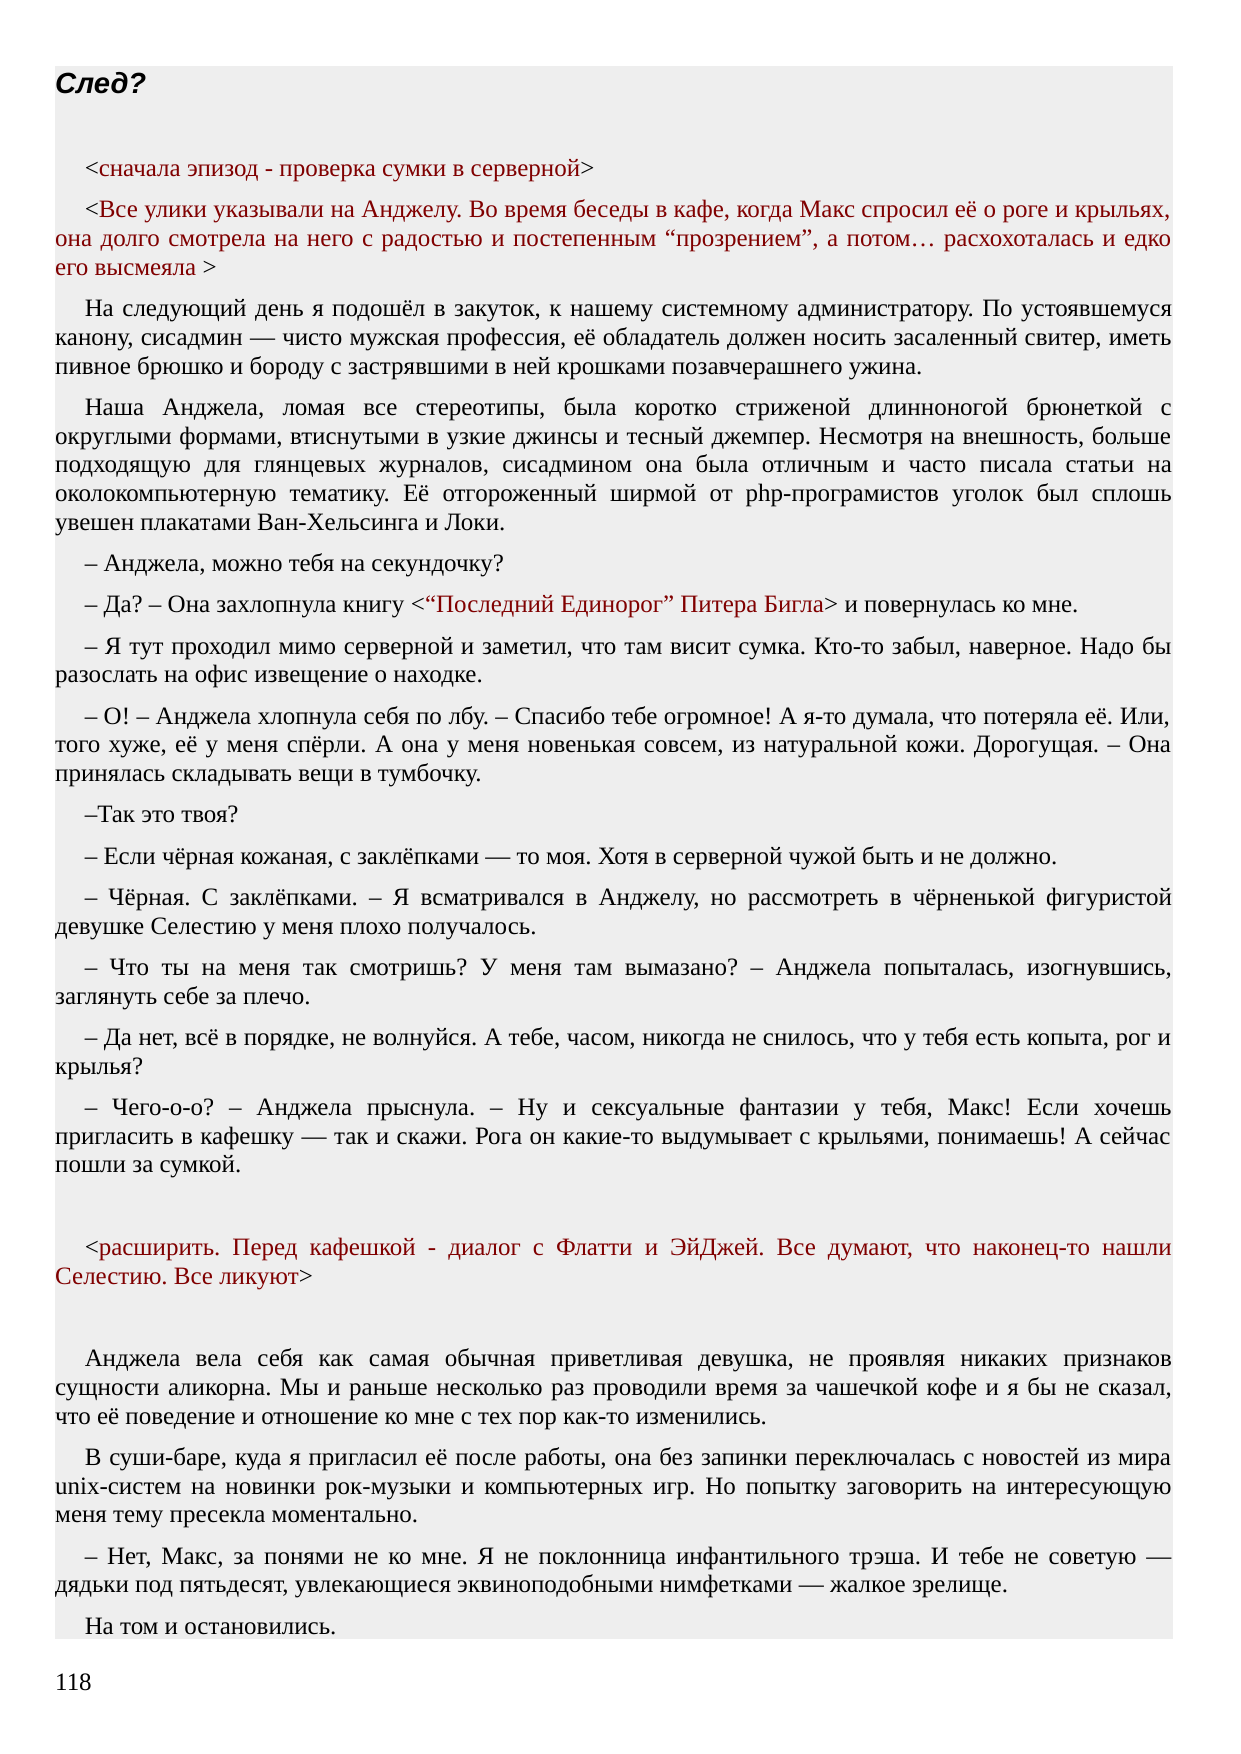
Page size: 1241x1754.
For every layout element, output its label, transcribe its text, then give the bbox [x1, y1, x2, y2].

text – Я тут проходил мимо серверной и заметил, что там висит сумка. Кто-то забыл, наверное. Надо бы разослать на офис извещение о находке. [55, 631, 1173, 688]
text На том и остановились. [55, 1611, 1173, 1639]
subtitle След? [55, 66, 1173, 99]
text <сначала эпизод - проверка сумки в серверной> [55, 153, 1173, 182]
text – Если чёрная кожаная, с заклёпками — то моя. Хотя в серверной чужой быть и не должно. [55, 841, 1173, 869]
text – Да? – Она захлопнула книгу <“Последний Единорог” Питера Бигла> и повернулась ко мне. [55, 589, 1173, 618]
text – Чёрная. С заклёпками. – Я всматривался в Анджелу, но рассмотреть в чёрненькой фигуристой девушке Селестию у меня плохо получалось. [55, 882, 1173, 939]
text – Анджела, можно тебя на секундочку? [55, 548, 1173, 577]
text <расширить. Перед кафешкой - диалог с Флатти и ЭйДжей. Все думают, что наконец-то нашли Селестию. Все ликуют> [55, 1232, 1173, 1289]
text – О! – Анджела хлопнула себя по лбу. – Спасибо тебе огромное! А я-то думала, что потеряла её. Или, того хуже, её у меня спёрли. А она у меня новенькая совсем, из натуральной кожи. Дорогущая. – Она принялась складывать вещи в тумбочку. [55, 701, 1173, 787]
text Анджела вела себя как самая обычная приветливая девушка, не проявляя никаких признаков сущности аликорна. Мы и раньше несколько раз проводили время за чашечкой кофе и я бы не сказал, что её поведение и отношение ко мне с тех пор как-то изменились. [55, 1343, 1173, 1429]
text – Нет, Макс, за понями не ко мне. Я не поклонница инфантильного трэша. И тебе не советую — дядьки под пятьдесят, увлекающиеся эквиноподобными нимфетками — жалкое зрелище. [55, 1541, 1173, 1598]
text – Да нет, всё в порядке, не волнуйся. А тебе, часом, никогда не снилось, что у тебя есть копыта, рог и крылья? [55, 1022, 1173, 1079]
text –Так это твоя? [55, 799, 1173, 828]
text <Все улики указывали на Анджелу. Во время беседы в кафе, когда Макс спросил её о роге и крыльях, она долго смотрела на него с радостью и постепенным “прозрением”, а потом… расхохоталась и едко его высмеяла > [55, 194, 1173, 281]
text – Что ты на меня так смотришь? У меня там вымазано? – Анджела попыталась, изогнувшись, заглянуть себе за плечо. [55, 952, 1173, 1009]
text В суши-баре, куда я пригласил её после работы, она без запинки переключалась с новостей из мира unix-систем на новинки рок-музыки и компьютерных игр. Но попытку заговорить на интересующую меня тему пресекла моментально. [55, 1442, 1173, 1528]
text На следующий день я подошёл в закуток, к нашему системному администратору. По устоявшемуся канону, сисадмин — чисто мужская профессия, её обладатель должен носить засаленный свитер, иметь пивное брюшко и бороду с застрявшими в ней крошками позавчерашнего ужина. [55, 293, 1173, 379]
text Наша Анджела, ломая все стереотипы, была коротко стриженой длинноногой брюнеткой с округлыми формами, втиснутыми в узкие джинсы и тесный джемпер. Несмотря на внешность, больше подходящую для глянцевых журналов, сисадмином она была отличным и часто писала статьи на околокомпьютерную тематику. Её отгороженный ширмой от php-програмистов уголок был сплошь увешен плакатами Ван-Хельсинга и Локи. [55, 392, 1173, 536]
text – Чего-о-о? – Анджела прыснула. – Ну и сексуальные фантазии у тебя, Макс! Если хочешь пригласить в кафешку — так и скажи. Рога он какие-то выдумывает с крыльями, понимаешь! А сейчас пошли за сумкой. [55, 1092, 1173, 1178]
